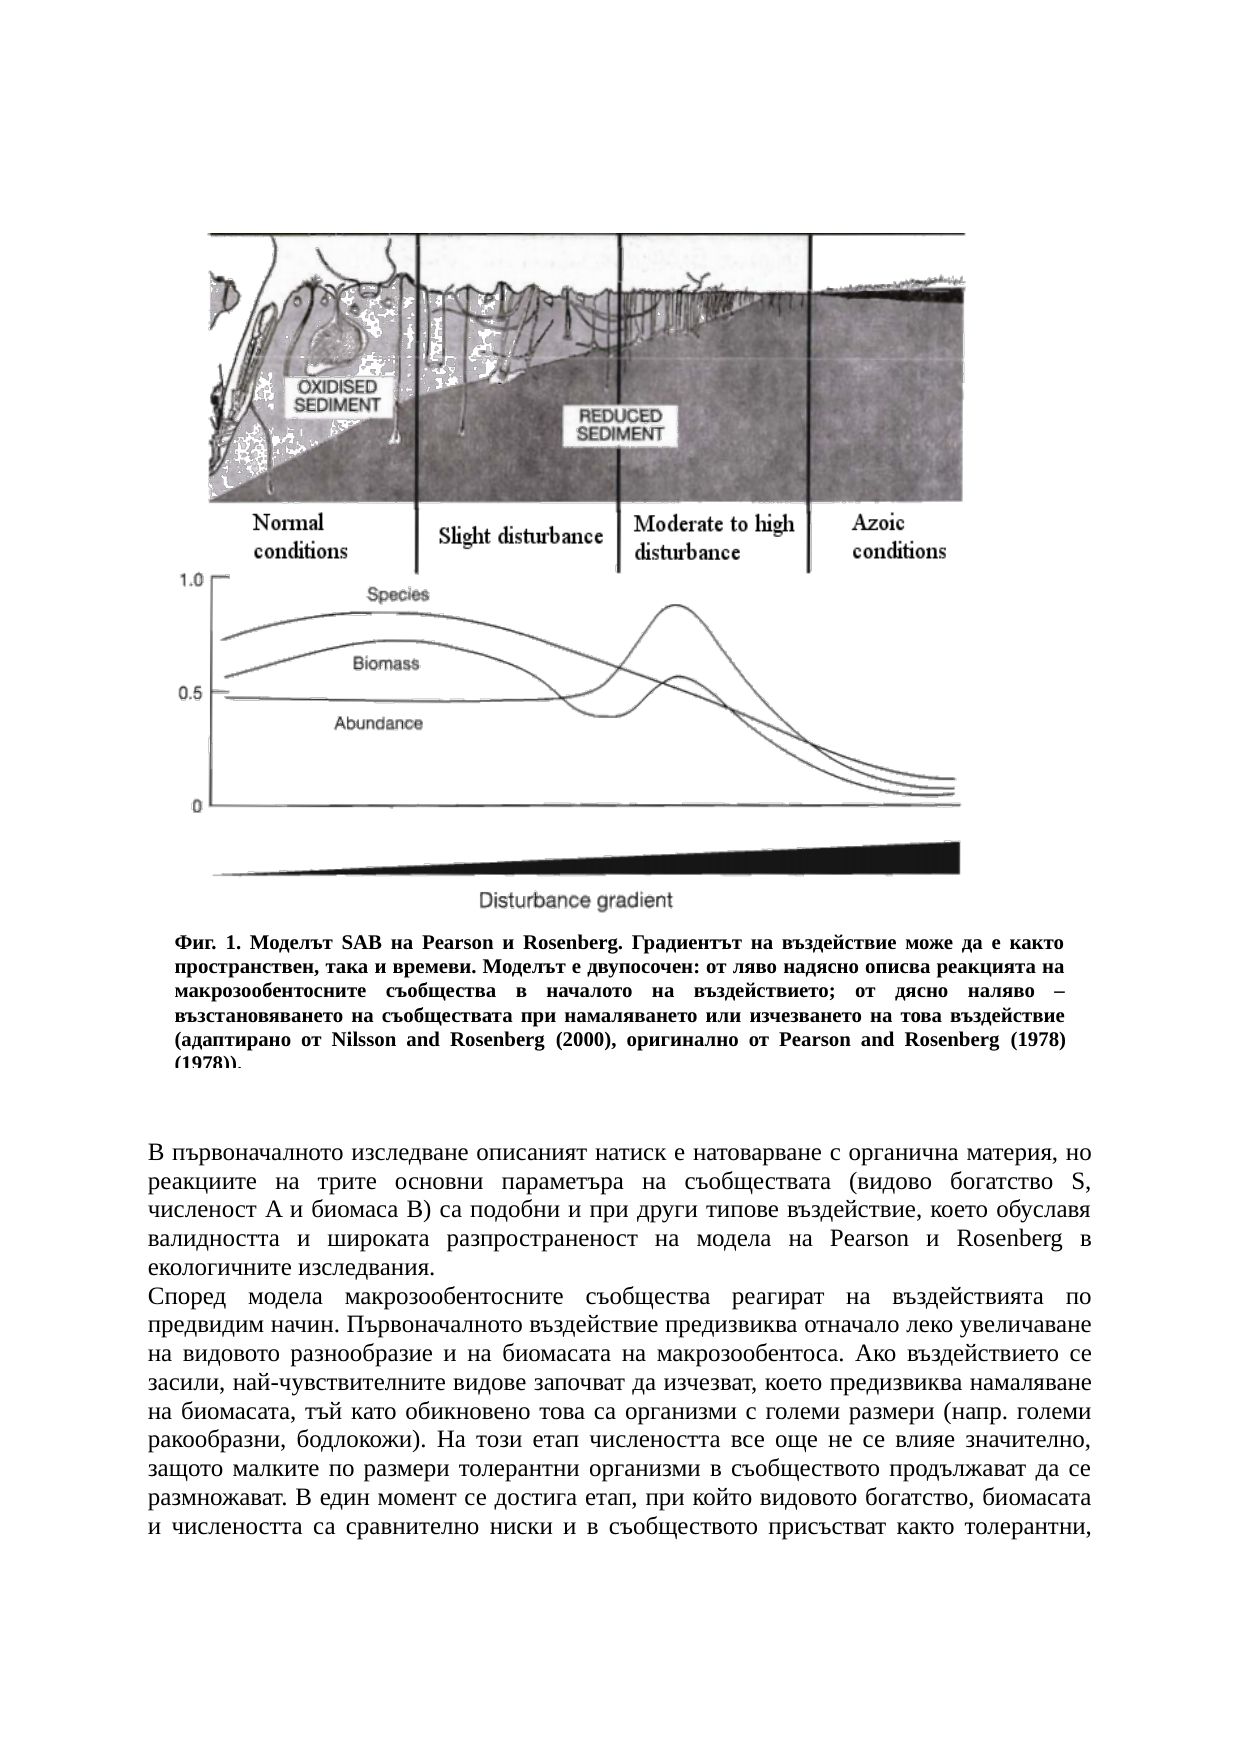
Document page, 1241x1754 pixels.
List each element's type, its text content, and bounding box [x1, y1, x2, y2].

text Според модела макрозообентосните съобщества реагират на въздействията по предвидим начин. Първоначалното въздействие предизвиква отначало леко увеличаване на видовото разнообразие и на биомасата на макрозообентоса. Ако въздействието се засили, най-чувствителните видове започват да изчезват, което предизвиква намаляване на биомасата, тъй като обикновено това са организми с големи размери (напр. големи ракообразни, бодлокожи). На този етап числеността все още не се влияе значително, защото малките по размери толерантни организми в съобществото продължават да се размножават. В един момент се достига етап, при който видовото богатство, биомасата и числеността са сравнително ниски и в съобществото присъстват както толерантни, [148, 1281, 1093, 1539]
picture [174, 233, 972, 918]
text Фиг. 1. Моделът SAB на Pearson и Rosenberg. Градиентът на въздействие може да е както пространствен, така и времеви. Моделът е двупосочен: от ляво надясно описва реакцията на макрозообентосните съобщества в началото на въздействието; от дясно наляво – възстановяването на съобществата при намаляването или изчезването на това въздействие (адаптирано от Nilsson and Rosenberg (2000), оригинално от Pearson and Rosenberg (1978) (1978)). [174, 930, 1066, 1067]
text В първоначалното изследване описаният натиск е натоварване с органична материя, но реакциите на трите основни параметъра на съобществата (видово богатство S, численост A и биомаса B) са подобни и при други типове въздействие, което обуславя валидността и широката разпространеност на модела на Pearson и Rosenberg в екологичните изследвания. [148, 1137, 1093, 1281]
